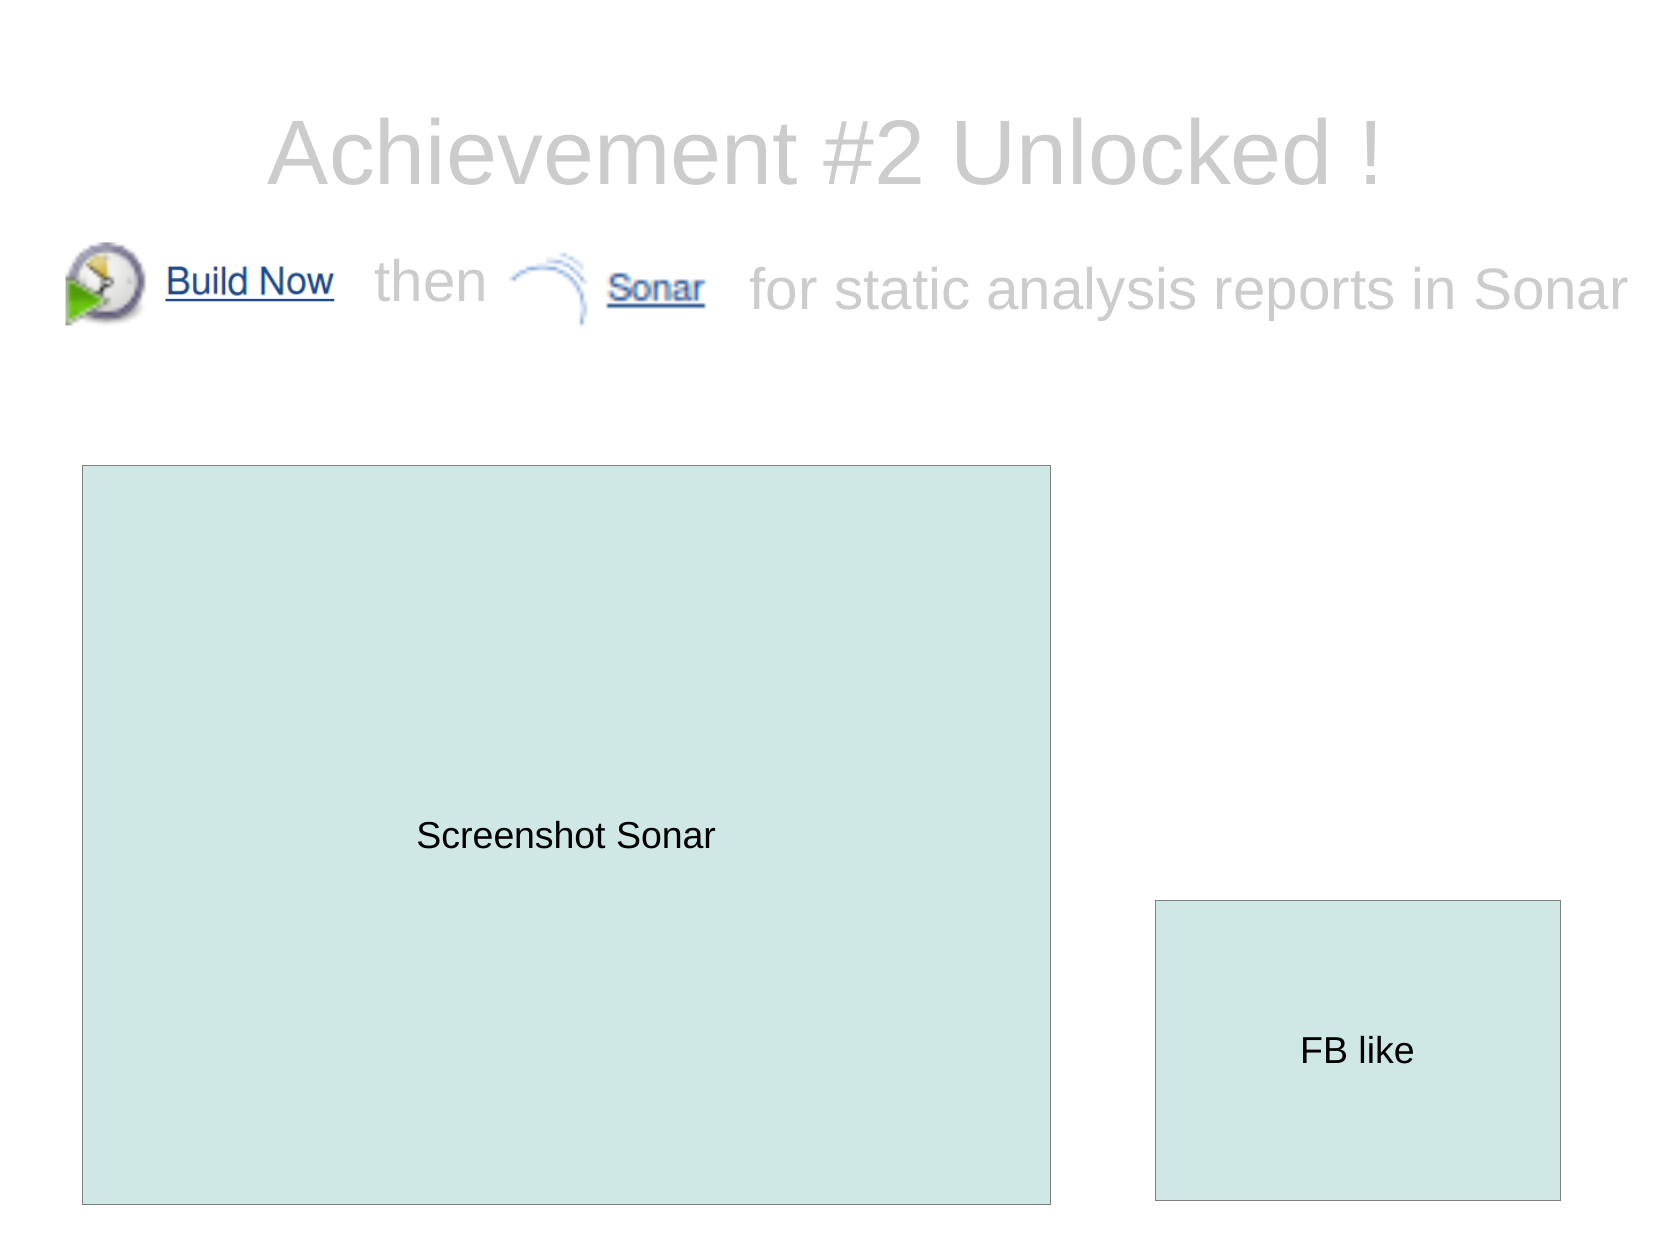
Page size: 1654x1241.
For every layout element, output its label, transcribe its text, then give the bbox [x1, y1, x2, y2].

text_box for static analysis reports in Sonar [735, 249, 1654, 329]
text_box then [360, 241, 511, 322]
picture [45, 225, 394, 333]
text_box FB like [1155, 900, 1561, 1201]
title Achievement #2 Unlocked ! [82, 49, 1571, 257]
text_box Screenshot Sonar [82, 465, 1051, 1205]
picture [497, 241, 723, 339]
